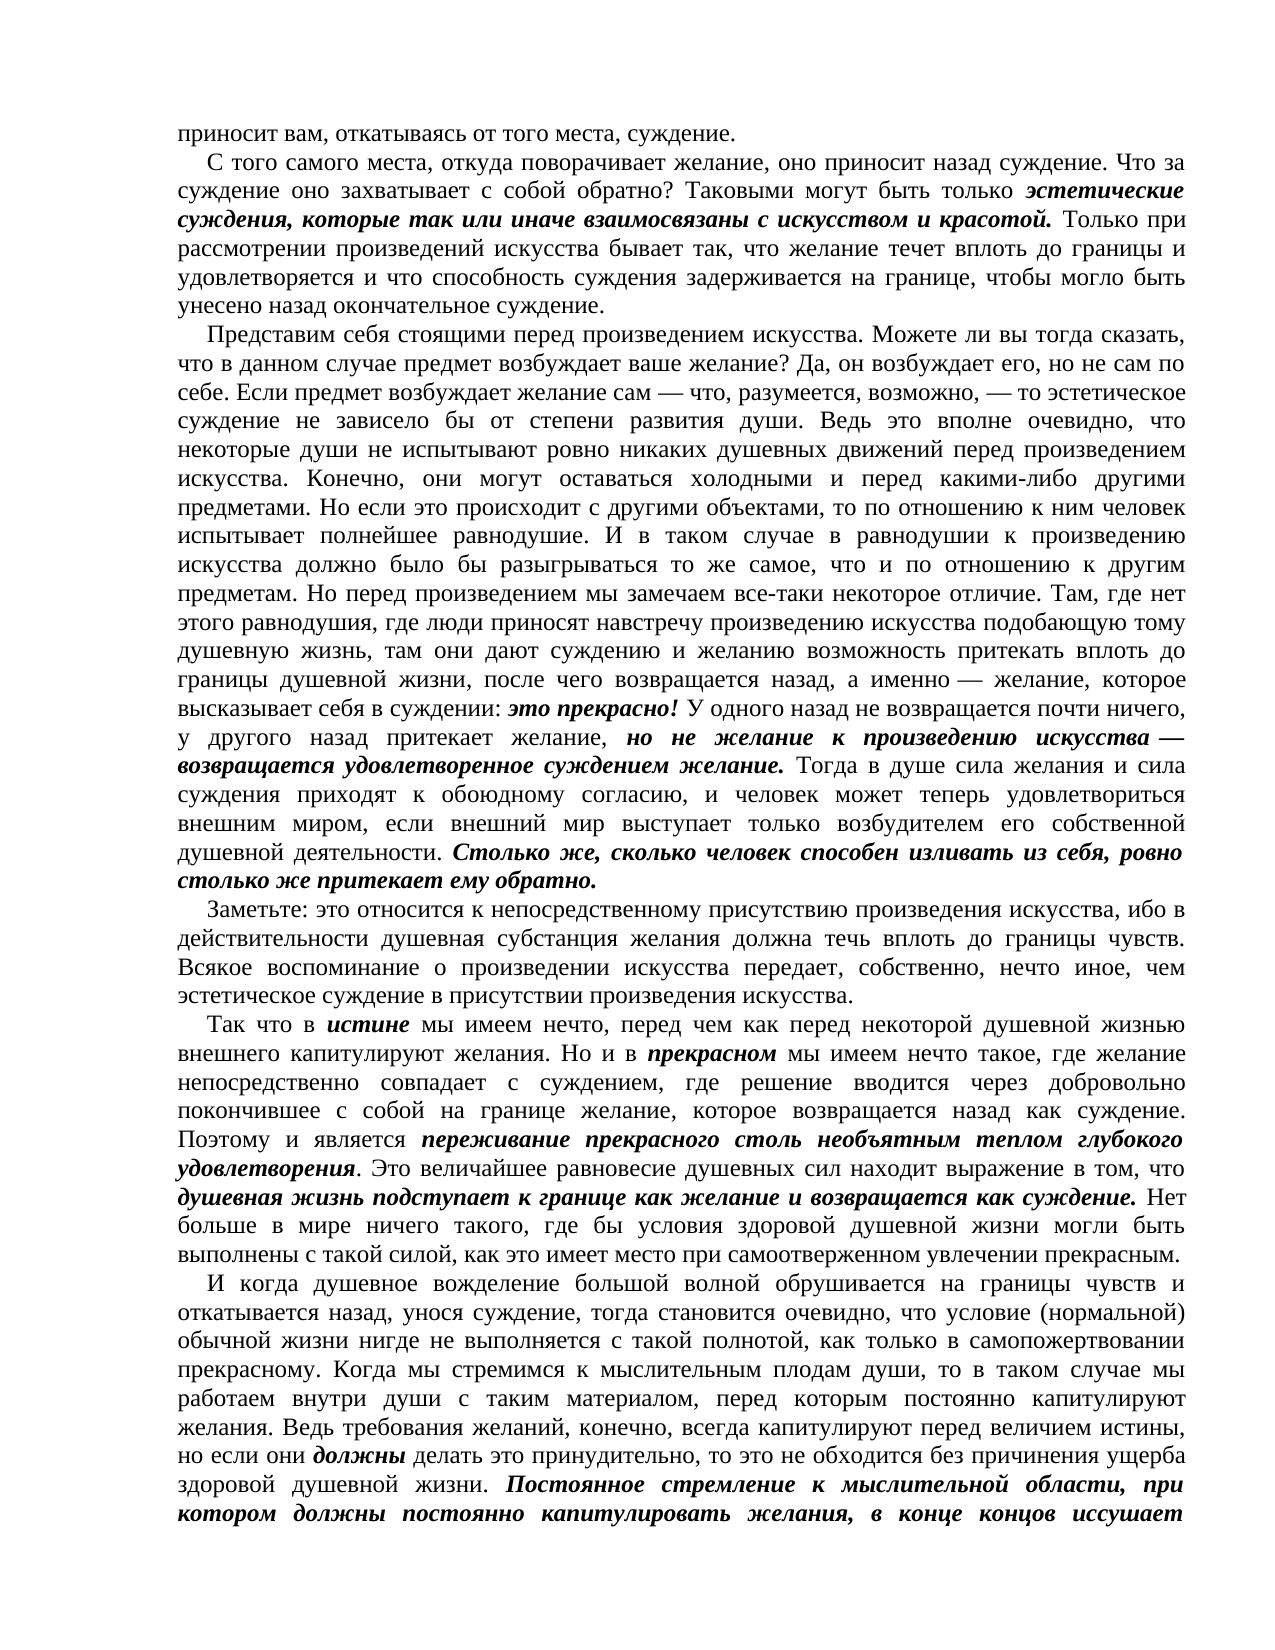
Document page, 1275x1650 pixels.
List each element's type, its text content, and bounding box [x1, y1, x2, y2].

text приносит вам, откатываясь от того места, суждение. [177, 118, 1186, 147]
text Так что в истине мы имеем нечто, перед чем как перед некоторой душевной жизнью внешнего капитулируют желания. Но и в прекрасном мы имеем нечто такое, где желание непосредственно совпадает с суждением, где решение вводится через добровольно покончившее с собой на границе желание, которое возвращается назад как суждение. Поэтому и является переживание прекрасного столь необъятным теплом глубокого удовлетворения. Это величайшее равновесие душевных сил находит выражение в том, что душевная жизнь подступает к границе как желание и возвращается как суждение. Нет больше в мире ничего такого, где бы условия здоровой душевной жизни могли быть выполнены с такой силой, как это имеет место при самоотверженном увлечении прекрасным. [177, 1009, 1186, 1268]
text Заметьте: это относится к непосредственному присутствию произведения искусства, ибо в действительности душевная субстанция желания должна течь вплоть до границы чувств. Всякое воспоминание о произведении искусства передает, собственно, нечто иное, чем эстетическое суждение в присутствии произведения искусства. [177, 894, 1186, 1009]
text И когда душевное вожделение большой волной обрушивается на границы чувств и откатывается назад, унося суждение, тогда становится очевидно, что условие (нормальной) обычной жизни нигде не выполняется с такой полнотой, как только в самопожертвовании прекрасному. Когда мы стремимся к мыслительным плодам души, то в таком случае мы работаем внутри души с таким материалом, перед которым постоянно капитулируют желания. Ведь требования желаний, конечно, всегда капитулируют перед величием истины, но если они должны делать это принудительно, то это не обходится без причинения ущерба здоровой душевной жизни. Постоянное стремление к мыслительной области, при котором должны постоянно капитулировать желания, в конце концов иссушает [177, 1268, 1186, 1527]
text С того самого места, откуда поворачивает желание, оно приносит назад суждение. Что за суждение оно захватывает с собой обратно? Таковыми могут быть только эстетические суждения, которые так или иначе взаимосвязаны с искусством и красотой. Только при рассмотрении произведений искусства бывает так, что желание течет вплоть до границы и удовлетворяется и что способность суждения задерживается на границе, чтобы могло быть унесено назад окончательное суждение. [177, 147, 1186, 319]
text Представим себя стоящими перед произведением искусства. Можете ли вы тогда сказать, что в данном случае предмет возбуждает ваше желание? Да, он возбуждает его, но не сам по себе. Если предмет возбуждает желание сам — что, разумеется, возможно, — то эстетическое суждение не зависело бы от степени развития души. Ведь это вполне очевидно, что некоторые души не испытывают ровно никаких душевных движений перед произведением искусства. Конечно, они могут оставаться холодными и перед какими-либо другими предметами. Но если это происходит с другими объектами, то по отношению к ним человек испытывает полнейшее равнодушие. И в таком случае в равнодушии к произведению искусства должно было бы разыгрываться то же самое, что и по отношению к другим предметам. Но перед произведением мы замечаем все-таки некоторое отличие. Там, где нет этого равнодушия, где люди приносят навстречу произведению искусства подобающую тому душевную жизнь, там они дают суждению и желанию возможность притекать вплоть до границы душевной жизни, после чего возвращается назад, а именно — желание, которое высказывает себя в суждении: это прекрасно! У одного назад не возвращается почти ничего, у другого назад притекает желание, но не желание к произведению искусства — возвращается удовлетворенное суждением желание. Тогда в душе сила желания и сила суждения приходят к обоюдному согласию, и человек может теперь удовлетвориться внешним миром, если внешний мир выступает только возбудителем его собственной душевной деятельности. Столько же, сколько человек способен изливать из себя, ровно столько же притекает ему обратно. [177, 319, 1186, 894]
